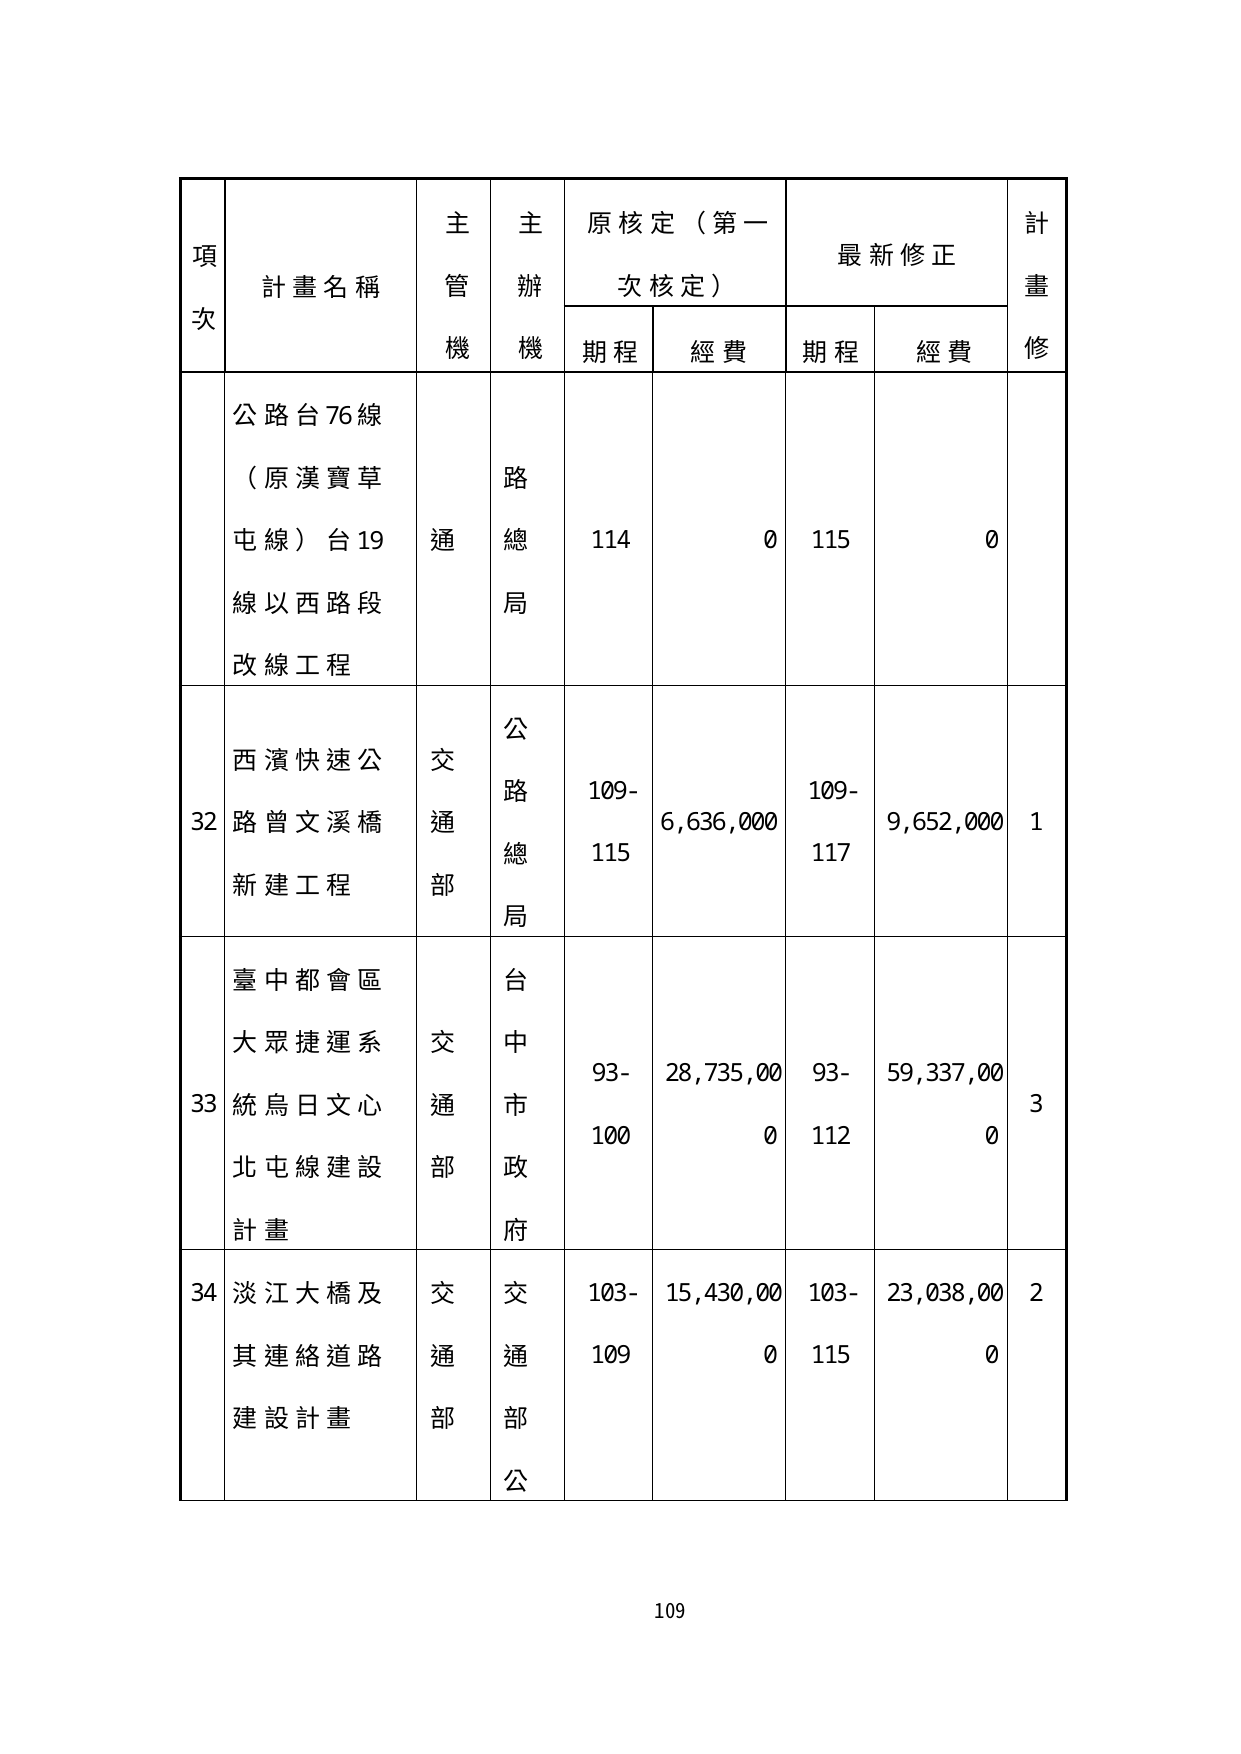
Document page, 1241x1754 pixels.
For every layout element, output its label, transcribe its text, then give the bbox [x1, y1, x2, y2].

table_cell 28,735,000 [653, 937, 785, 1249]
table_cell 交通部 [417, 373, 490, 684]
table_cell 0 [653, 373, 785, 684]
table_cell 經費 [875, 307, 1007, 371]
table_cell 6,636,000 [653, 686, 785, 936]
table_cell 23,038,000 [875, 1250, 1007, 1500]
table_cell 9,652,000 [875, 686, 1007, 936]
table_cell 1 [1008, 686, 1065, 936]
table_header 項次 [182, 180, 224, 371]
table_cell 114 [565, 373, 652, 684]
table_cell 1 [1008, 373, 1065, 684]
table_cell 32 [182, 686, 224, 936]
table_cell 115 [786, 373, 874, 684]
table_cell 33 [182, 937, 224, 1249]
table_cell 臺中都會區大眾捷運系統烏日文心北屯線建設計畫 [225, 937, 416, 1249]
table_cell [182, 373, 224, 684]
table_cell 交通部 [417, 686, 490, 936]
table_header 主辦 機關 [491, 180, 564, 371]
table_cell 交通部 [417, 937, 490, 1249]
table_cell 經費 [654, 307, 785, 371]
table_cell 西濱快速公路曾文溪橋新建工程 [225, 686, 416, 936]
table_header 原核定（第一次核定） [565, 180, 785, 305]
table_cell 3 [1008, 937, 1065, 1249]
table_cell 期程 [787, 307, 874, 371]
table_cell 109-117 [786, 686, 874, 936]
table_cell 期程 [565, 307, 652, 371]
table_cell 公路總局 [491, 373, 564, 684]
table_cell 交通部 [417, 1250, 490, 1500]
table_cell 淡江大橋及其連絡道路建設計畫 [225, 1250, 416, 1500]
table_cell 交通部公路總局 [491, 1250, 564, 1500]
table_cell 93-100 [565, 937, 652, 1249]
table_header 計畫名稱 [226, 180, 416, 371]
table_cell 103-109 [565, 1250, 652, 1500]
table_cell 公路總局 [491, 686, 564, 936]
table_cell 103-115 [786, 1250, 874, 1500]
table_cell 0 [875, 373, 1007, 684]
table_cell 34 [182, 1250, 224, 1500]
table_cell 15,430,000 [653, 1250, 785, 1500]
table_cell 2 [1008, 1250, 1065, 1500]
table_cell 59,337,000 [875, 937, 1007, 1249]
table_cell 93-112 [786, 937, 874, 1249]
table_cell 台中市政府 [491, 937, 564, 1249]
table_cell 109-115 [565, 686, 652, 936]
table_header 最新修正 [787, 180, 1007, 305]
table_header 計畫修正次數 [1008, 180, 1065, 371]
table_header 主管 機關 [417, 180, 490, 371]
table_cell 公路台76線（原漢寶草屯線）台19線以西路段改線工程 [225, 373, 416, 684]
